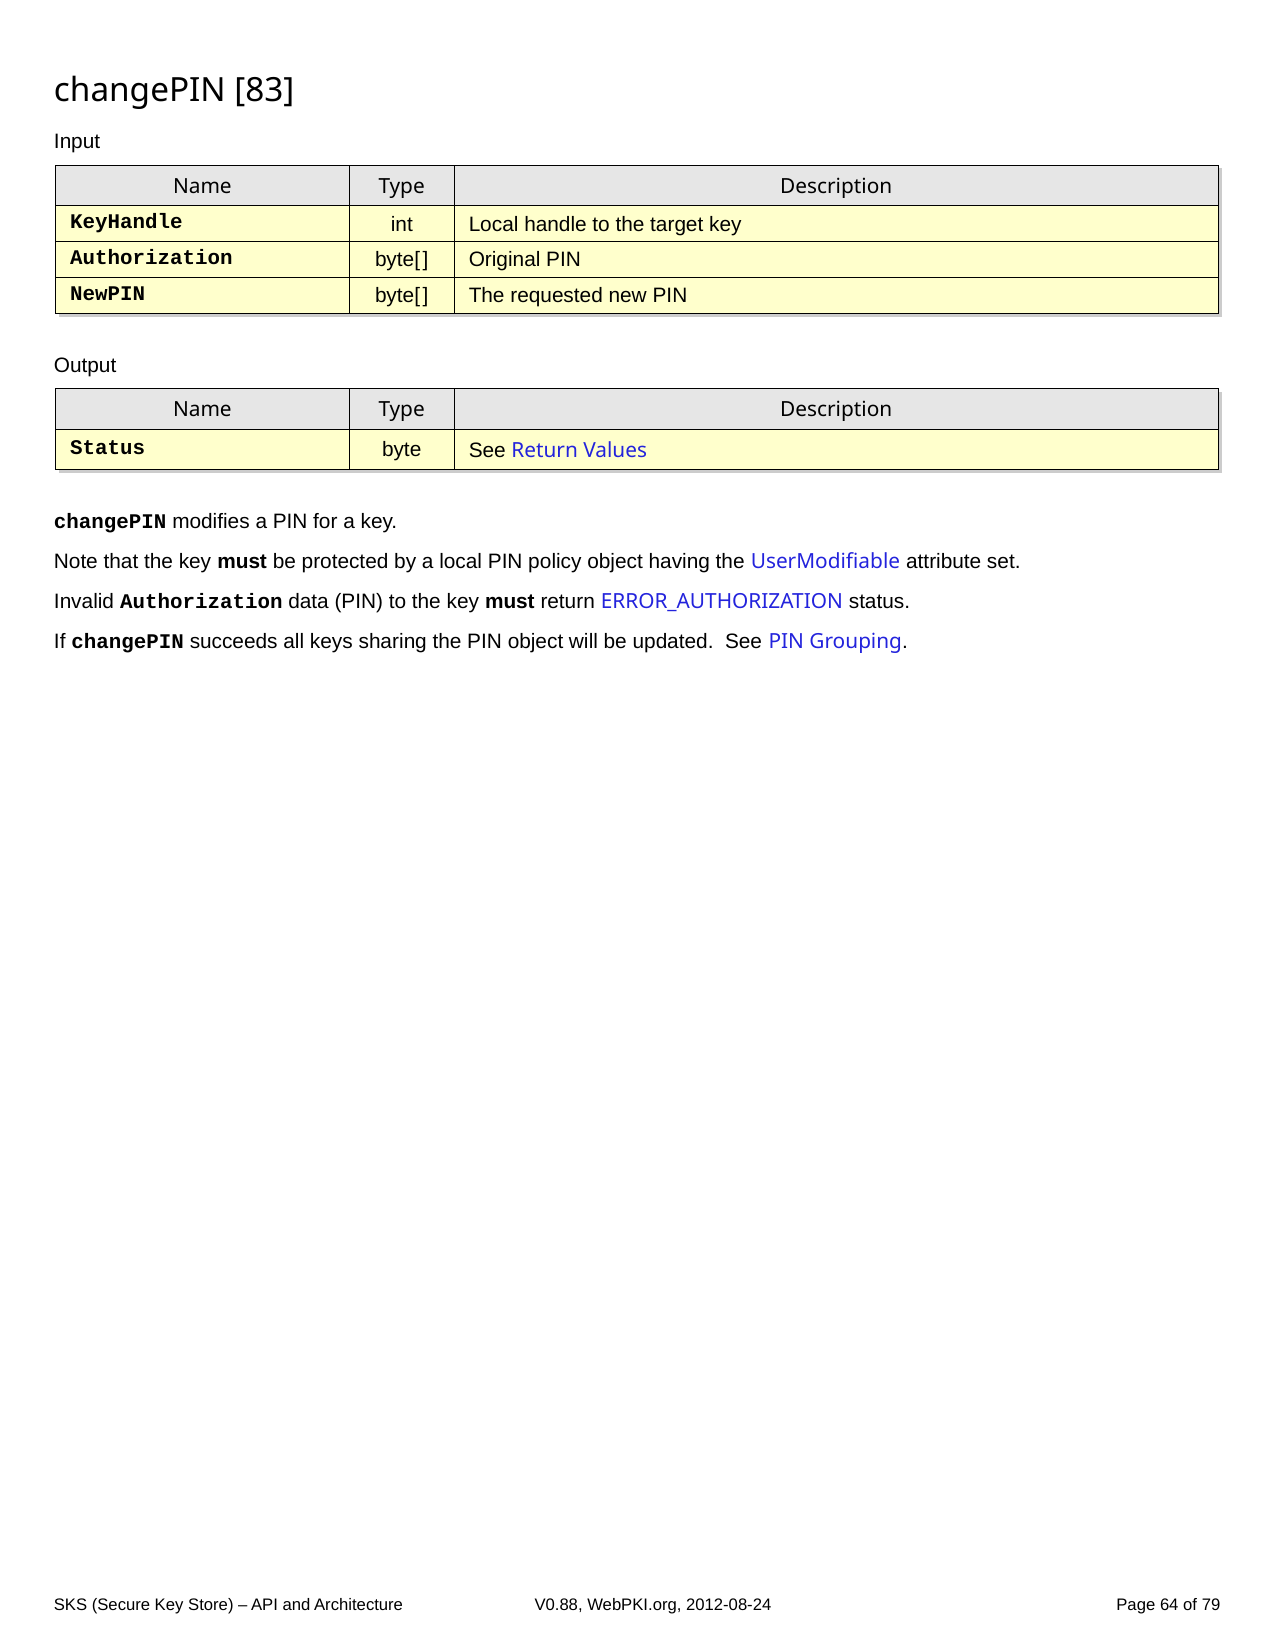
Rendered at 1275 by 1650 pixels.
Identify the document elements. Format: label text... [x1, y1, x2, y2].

text Input [54, 129, 1221, 153]
table_cell See Return Values [455, 430, 1218, 469]
table_header Description [455, 389, 1218, 429]
table_cell KeyHandle [56, 206, 349, 241]
text Output [54, 352, 1221, 376]
table_cell NewPIN [56, 278, 349, 313]
text changePIN modifies a PIN for a key. [54, 508, 1221, 534]
table_header Type [350, 166, 454, 205]
table_header Description [455, 166, 1218, 205]
table_cell byte⁮[ ] [350, 278, 454, 313]
table_header Type [350, 389, 454, 429]
table_cell byte⁮[ ] [350, 242, 454, 277]
subtitle changePIN [83] [54, 66, 1221, 111]
table_cell int [350, 206, 454, 241]
table_cell The requested new PIN [455, 278, 1218, 313]
table_header Name [56, 389, 349, 429]
table_header Name [56, 166, 349, 205]
text If changePIN succeeds all keys sharing the PIN object will be updated. See PIN Grouping. [54, 627, 1221, 655]
text Invalid Authorization data (PIN) to the key must return ERROR_AUTHORIZATION status. [54, 586, 1221, 615]
table_cell Original PIN [455, 242, 1218, 277]
table_cell Authorization [56, 242, 349, 277]
table_cell Status [56, 430, 349, 469]
table_cell byte [350, 430, 454, 469]
text Note that the key must be protected by a local PIN policy object having the UserModifiable attribute set. [54, 546, 1221, 574]
table_cell Local handle to the target key [455, 206, 1218, 241]
